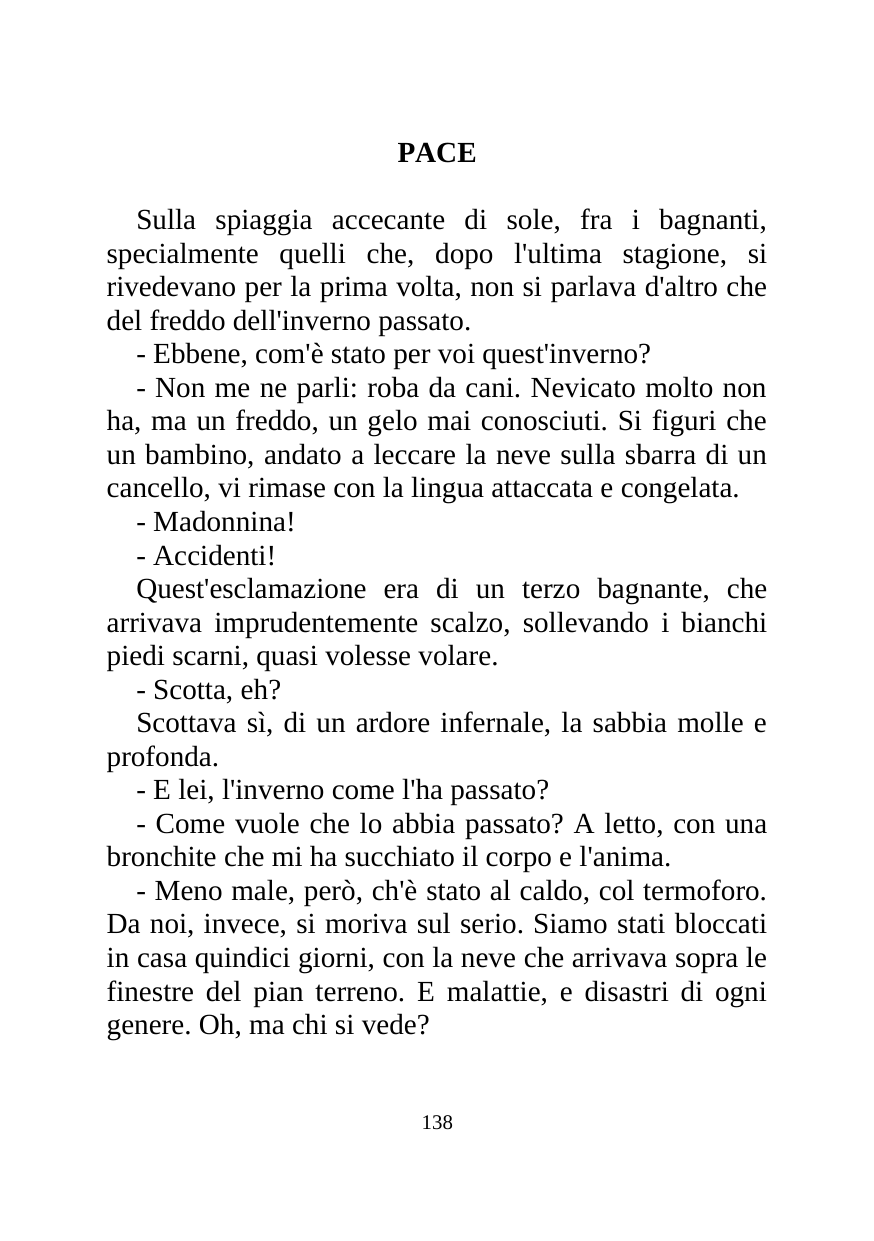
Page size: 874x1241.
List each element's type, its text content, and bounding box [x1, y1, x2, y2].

text - Ebbene, com'è stato per voi quest'inverno? [106, 336, 768, 370]
text - Come vuole che lo abbia passato? A letto, con una bronchite che mi ha succhiato il corpo e l'anima. [106, 806, 768, 873]
text - Meno male, però, ch'è stato al caldo, col termoforo. Da noi, invece, si moriva sul serio. Siamo stati bloccati in casa quindici giorni, con la neve che arrivava sopra le finestre del pian terreno. E malattie, e disastri di ogni genere. Oh, ma chi si vede? [106, 873, 768, 1041]
text Scottava sì, di un ardore infernale, la sabbia molle e profonda. [106, 705, 768, 772]
text Quest'esclamazione era di un terzo bagnante, che arrivava imprudentemente scalzo, sollevando i bianchi piedi scarni, quasi volesse volare. [106, 571, 768, 672]
text - Accidenti! [106, 538, 768, 571]
text - Scotta, eh? [106, 672, 768, 705]
text Sulla spiaggia accecante di sole, fra i bagnanti, specialmente quelli che, dopo l'ultima stagione, si rivedevano per la prima volta, non si parlava d'altro che del freddo dell'inverno passato. [106, 202, 768, 336]
text - Madonnina! [106, 504, 768, 538]
text - E lei, l'inverno come l'ha passato? [106, 772, 768, 806]
text - Non me ne parli: roba da cani. Nevicato molto non ha, ma un freddo, un gelo mai conosciuti. Si figuri che un bambino, andato a leccare la neve sulla sbarra di un cancello, vi rimase con la lingua attaccata e congelata. [106, 370, 768, 504]
text PACE [106, 135, 768, 169]
